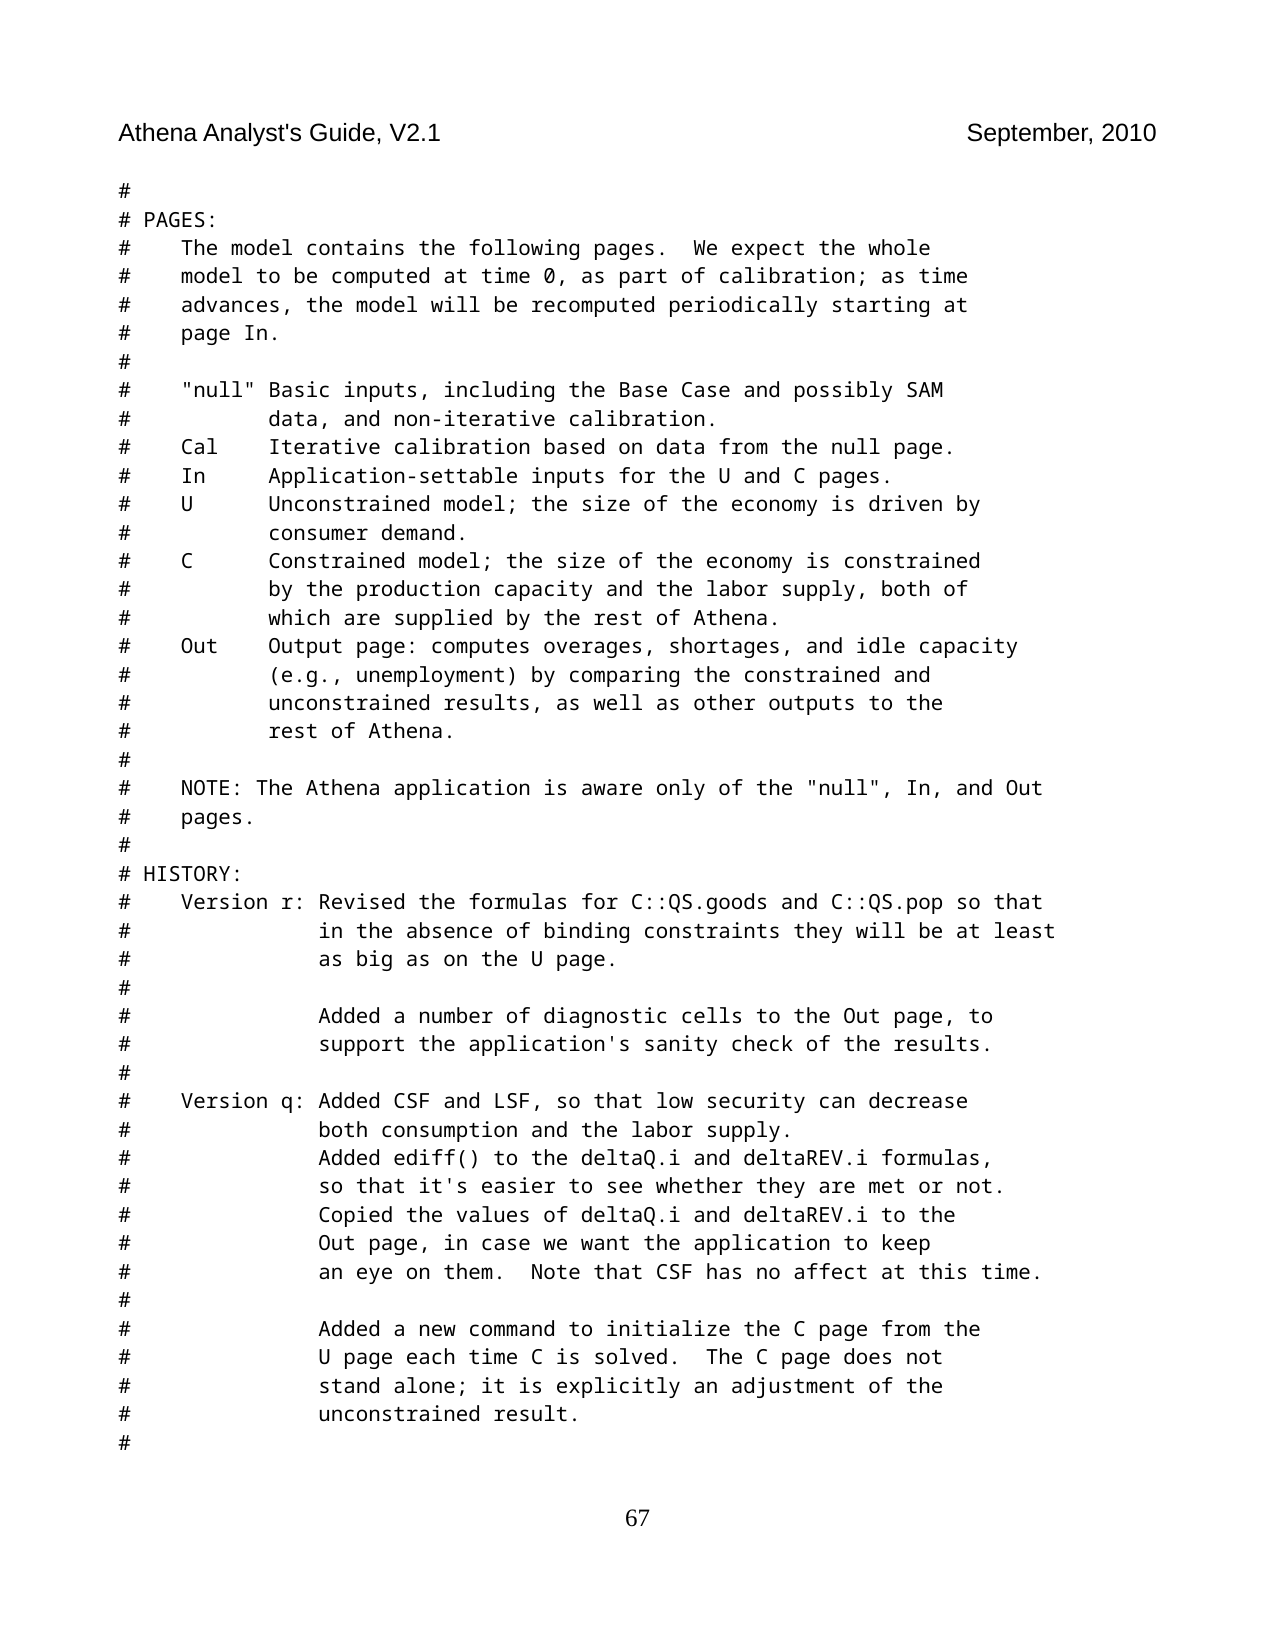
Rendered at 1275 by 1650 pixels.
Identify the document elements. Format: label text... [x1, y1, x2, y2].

text # page In. [118, 318, 1157, 347]
text # [118, 830, 1157, 859]
text # model to be computed at time 0, as part of calibration; as time [118, 262, 1157, 290]
text # "null" Basic inputs, including the Base Case and possibly SAM [118, 375, 1157, 404]
text # data, and non-iterative calibration. [118, 404, 1157, 432]
text # in the absence of binding constraints they will be at least [118, 916, 1157, 944]
text # HISTORY: [118, 859, 1157, 887]
text # U Unconstrained model; the size of the economy is driven by [118, 489, 1157, 518]
text # rest of Athena. [118, 717, 1157, 745]
text # The model contains the following pages. We expect the whole [118, 233, 1157, 262]
text # consumer demand. [118, 518, 1157, 546]
text # [118, 1428, 1157, 1456]
text # PAGES: [118, 205, 1157, 233]
text # [118, 973, 1157, 1001]
text # unconstrained results, as well as other outputs to the [118, 688, 1157, 717]
text # [118, 1058, 1157, 1086]
text # Added a new command to initialize the C page from the [118, 1314, 1157, 1342]
text # Copied the values of deltaQ.i and deltaREV.i to the [118, 1200, 1157, 1228]
text # Added a number of diagnostic cells to the Out page, to [118, 1001, 1157, 1029]
text # Cal Iterative calibration based on data from the null page. [118, 432, 1157, 461]
text # NOTE: The Athena application is aware only of the "null", In, and Out [118, 773, 1157, 802]
text # Out page, in case we want the application to keep [118, 1228, 1157, 1257]
text # Added ediff() to the deltaQ.i and deltaREV.i formulas, [118, 1143, 1157, 1172]
text # as big as on the U page. [118, 944, 1157, 973]
text # so that it's easier to see whether they are met or not. [118, 1172, 1157, 1200]
text # U page each time C is solved. The C page does not [118, 1342, 1157, 1371]
text # (e.g., unemployment) by comparing the constrained and [118, 660, 1157, 688]
text # both consumption and the labor supply. [118, 1115, 1157, 1143]
text # C Constrained model; the size of the economy is constrained [118, 546, 1157, 574]
text # [118, 1285, 1157, 1314]
text # pages. [118, 802, 1157, 830]
text # which are supplied by the rest of Athena. [118, 603, 1157, 631]
text # Out Output page: computes overages, shortages, and idle capacity [118, 631, 1157, 660]
text # advances, the model will be recomputed periodically starting at [118, 290, 1157, 318]
text # In Application-settable inputs for the U and C pages. [118, 461, 1157, 489]
text # Version q: Added CSF and LSF, so that low security can decrease [118, 1086, 1157, 1115]
text # by the production capacity and the labor supply, both of [118, 574, 1157, 603]
text # an eye on them. Note that CSF has no affect at this time. [118, 1257, 1157, 1285]
text # stand alone; it is explicitly an adjustment of the [118, 1371, 1157, 1399]
text # support the application's sanity check of the results. [118, 1029, 1157, 1058]
text # [118, 745, 1157, 773]
text # [118, 176, 1157, 205]
text # [118, 347, 1157, 375]
text # unconstrained result. [118, 1399, 1157, 1428]
text # Version r: Revised the formulas for C::QS.goods and C::QS.pop so that [118, 887, 1157, 916]
